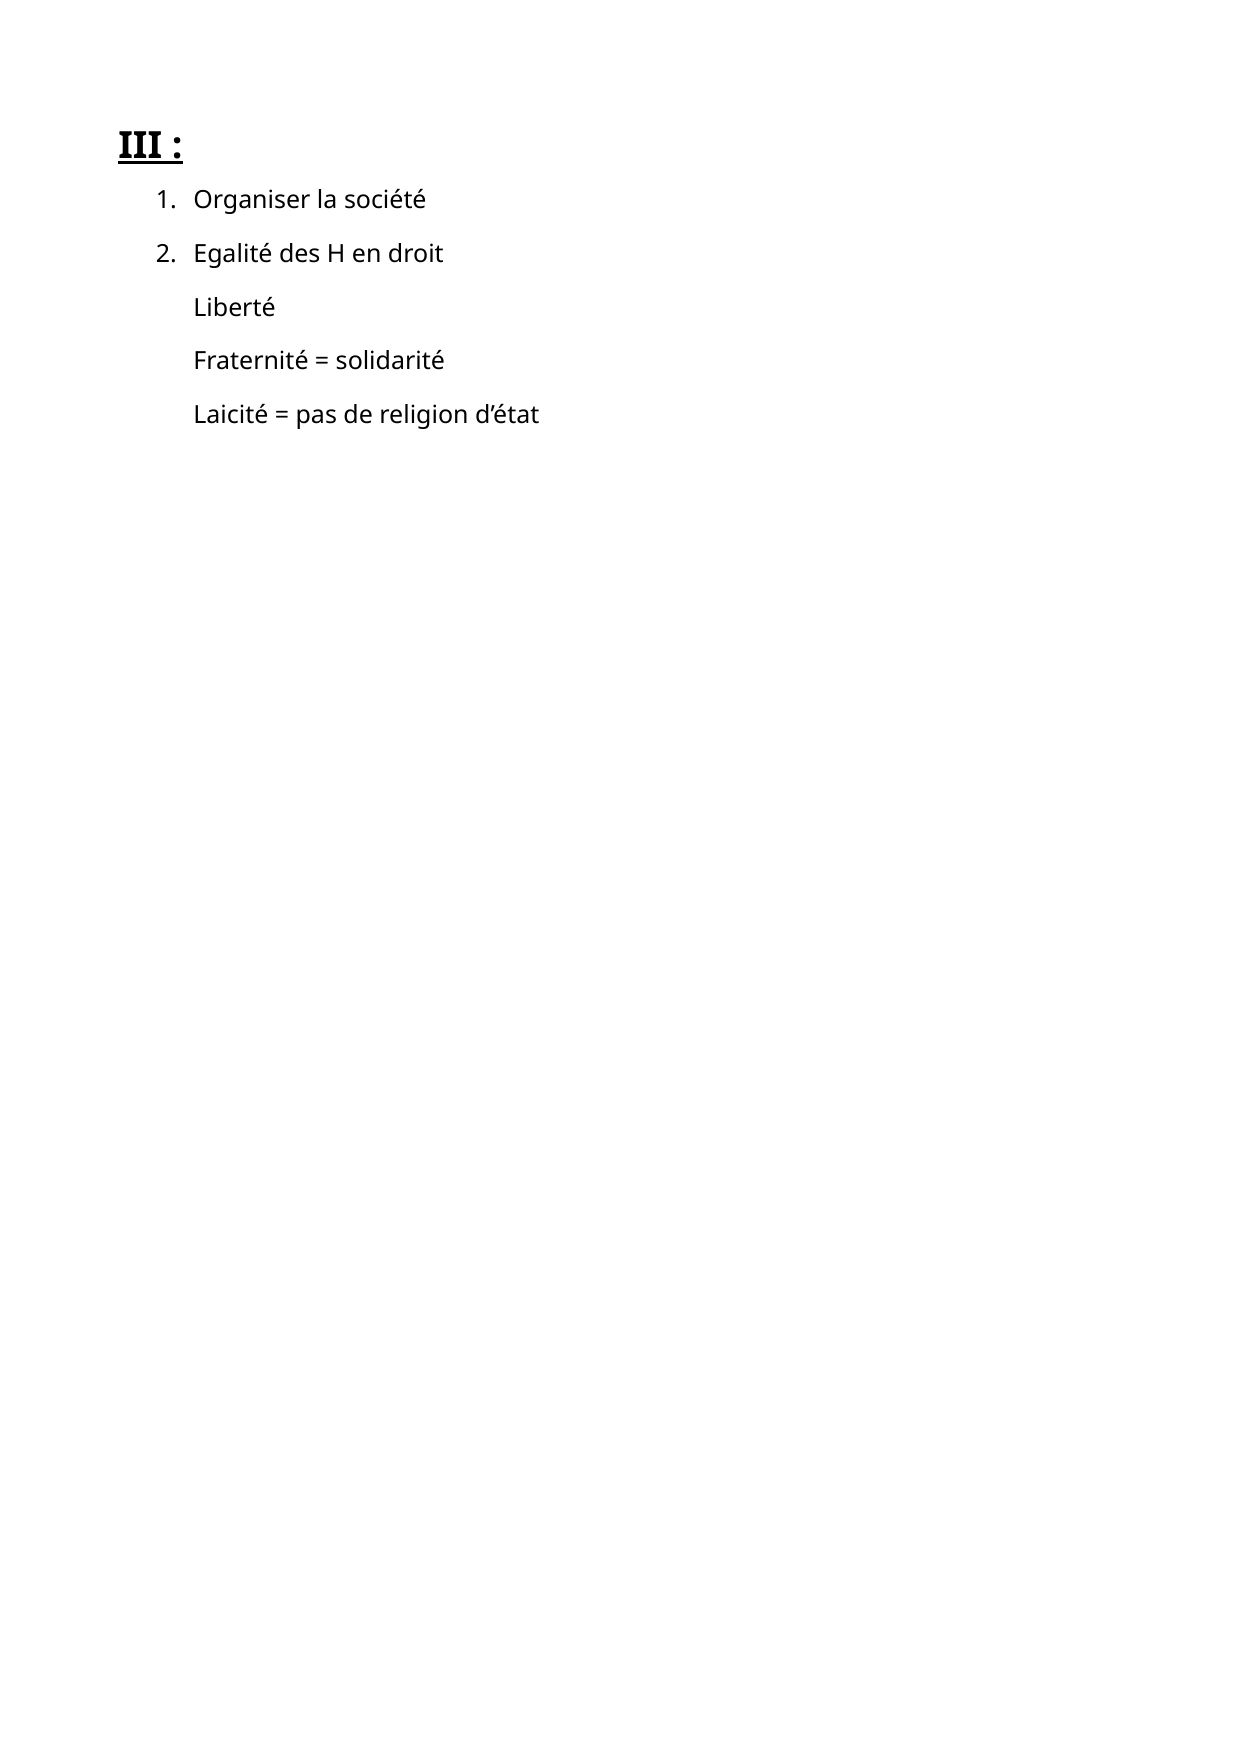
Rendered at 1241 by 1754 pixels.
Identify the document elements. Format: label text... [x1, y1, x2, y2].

list Fraternité = solidarité [156, 343, 1122, 377]
list Liberté [156, 289, 1122, 323]
list Laicité = pas de religion d’état [156, 397, 1122, 431]
list Egalité des H en droit [156, 235, 1122, 269]
list Organiser la société [156, 182, 1122, 216]
subtitle III : [118, 118, 1122, 169]
